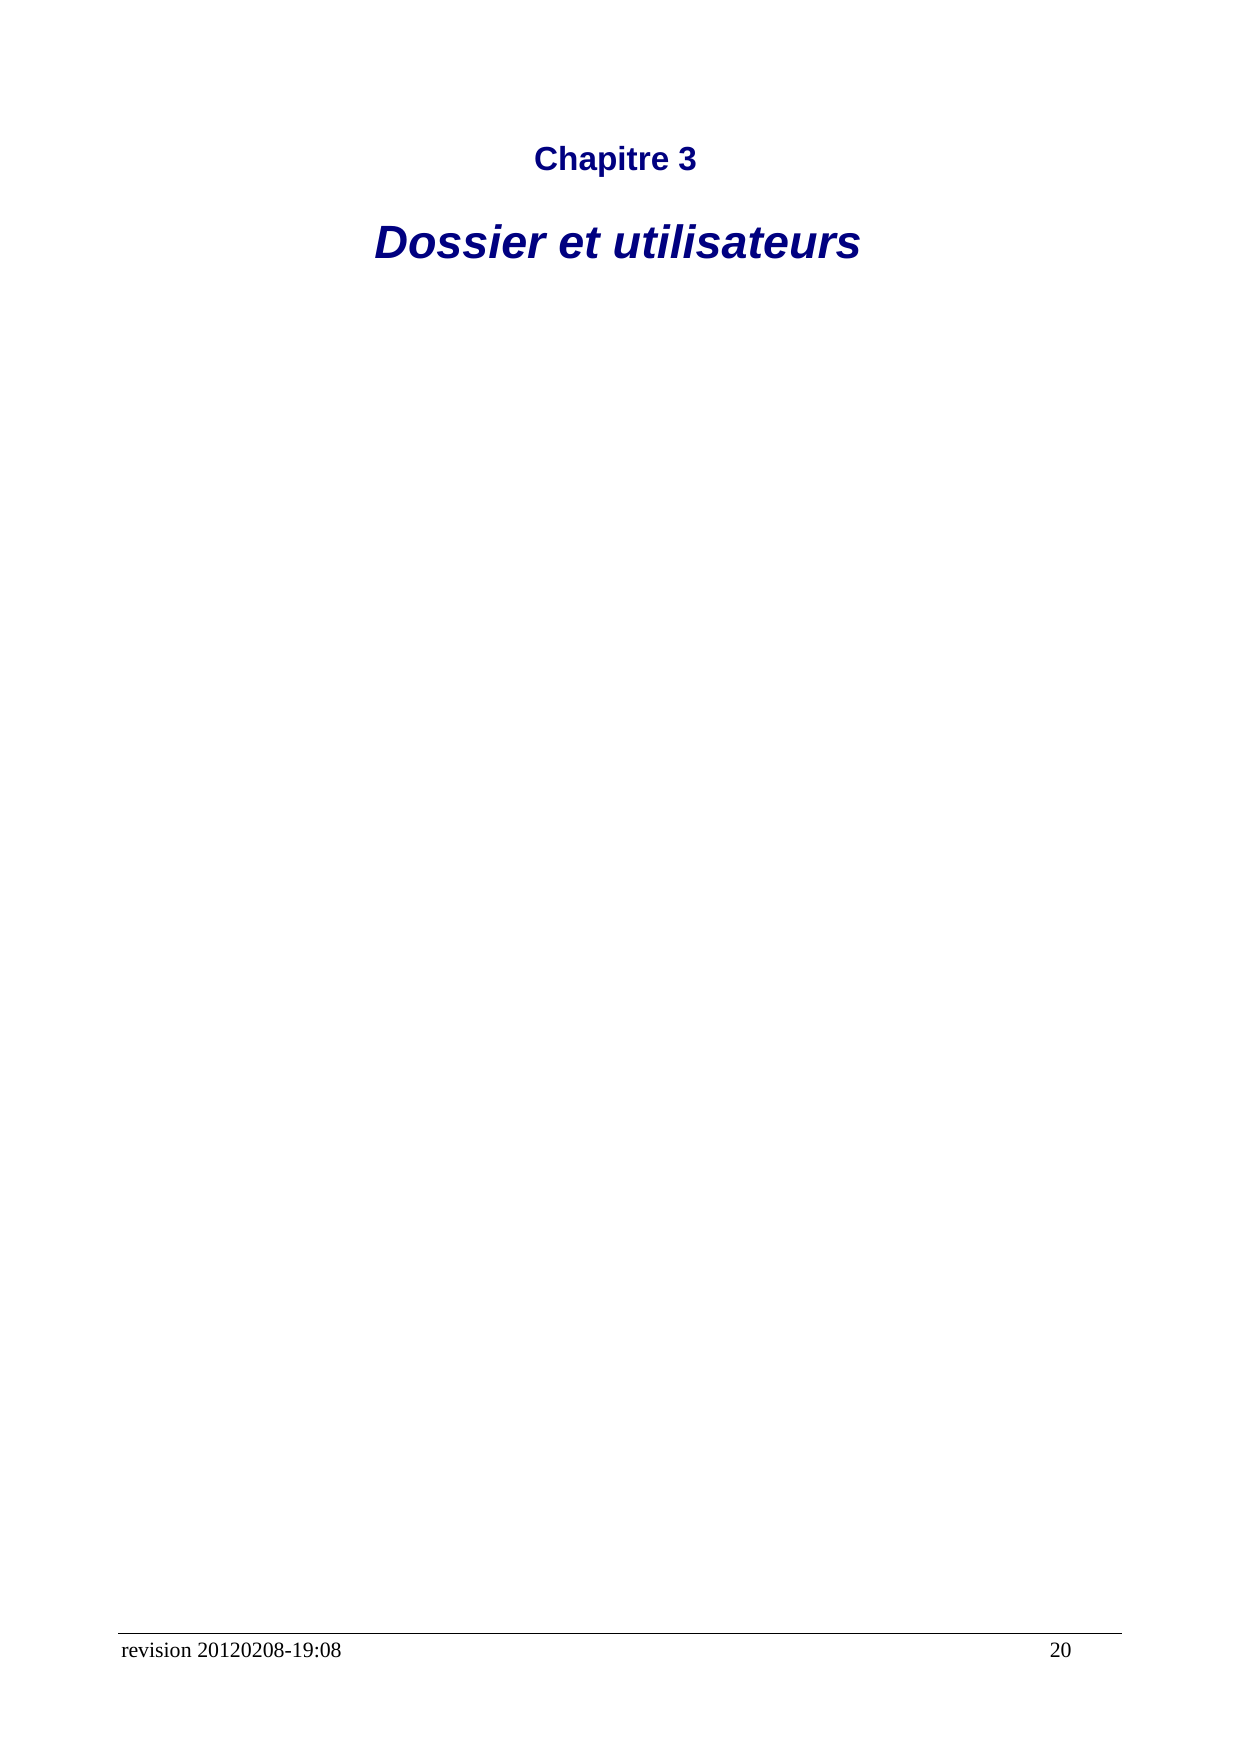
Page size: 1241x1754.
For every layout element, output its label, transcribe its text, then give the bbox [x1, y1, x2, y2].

subtitle Dossier et utilisateurs [118, 215, 1122, 268]
subtitle Chapitre 3 [118, 139, 1122, 177]
